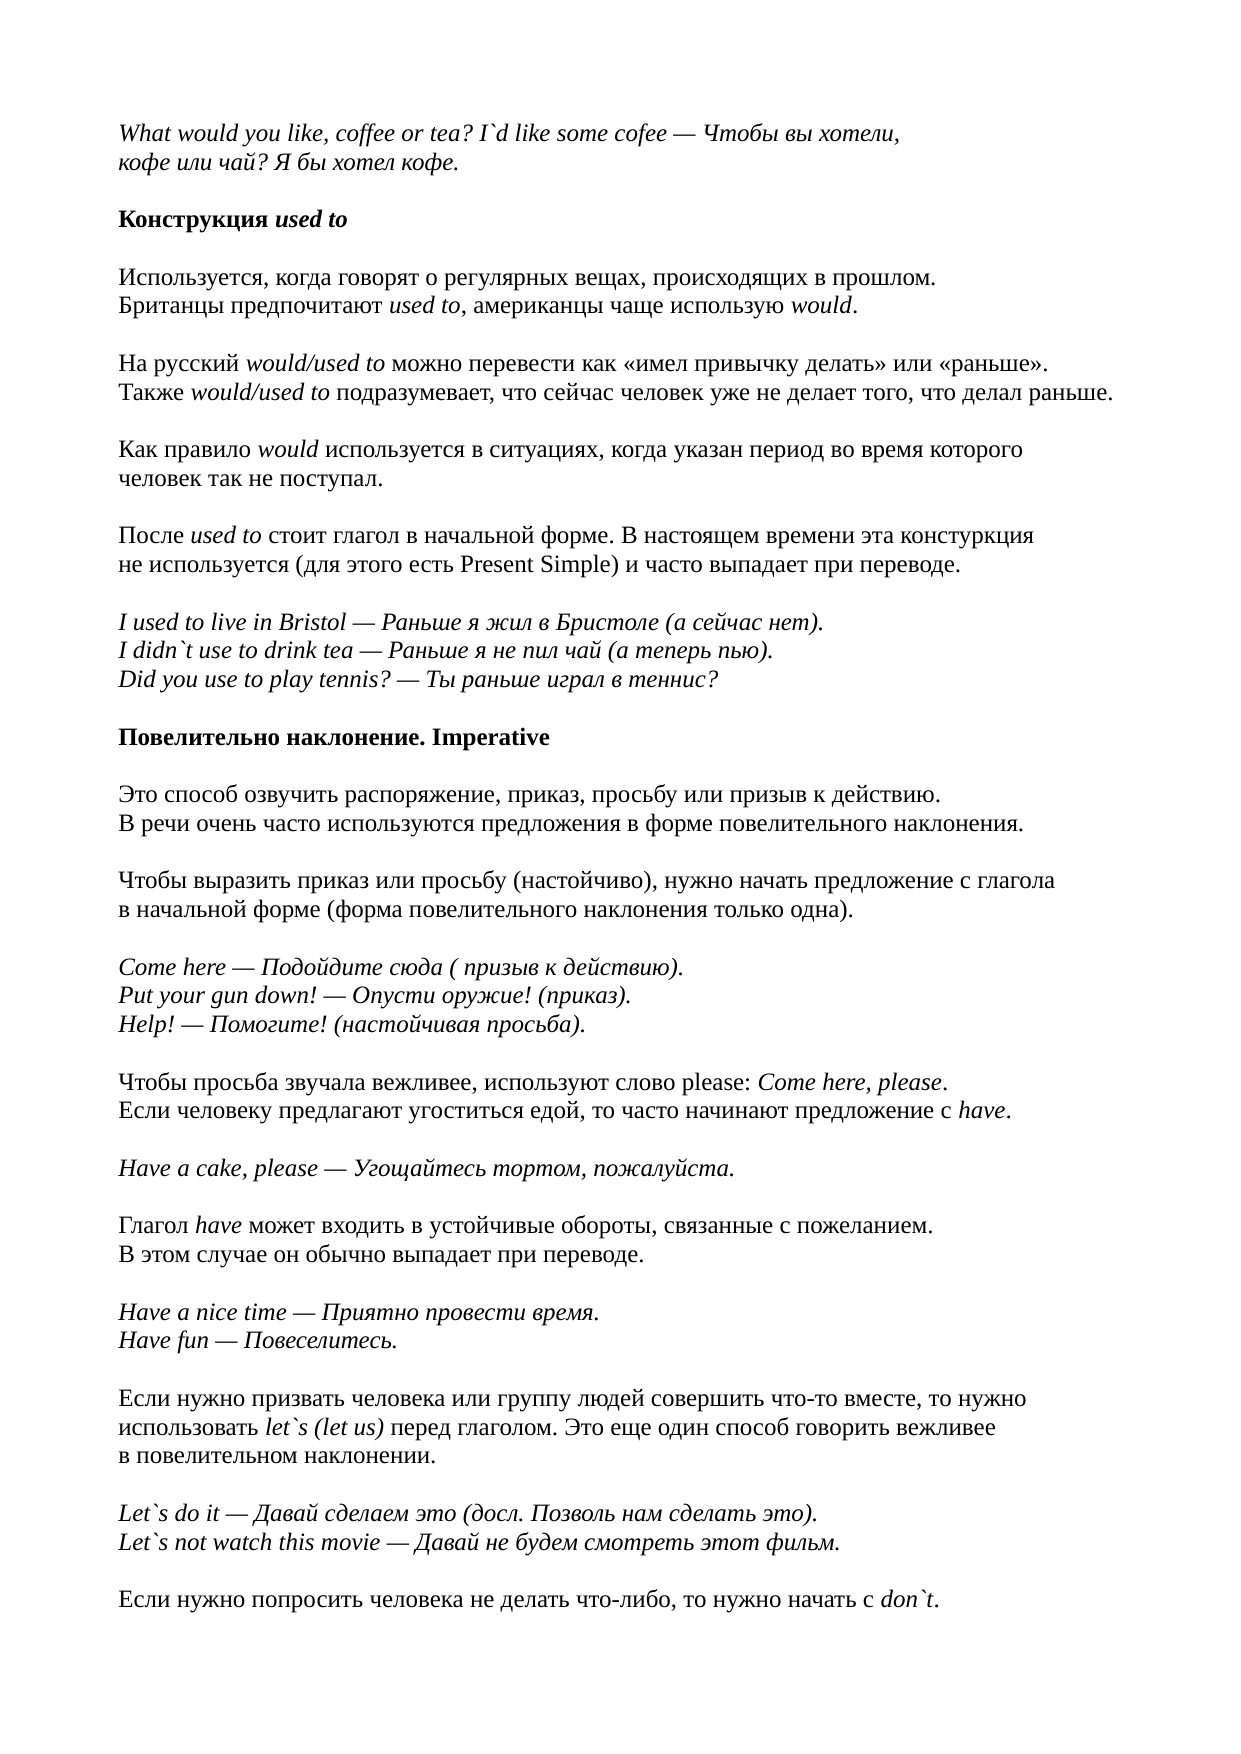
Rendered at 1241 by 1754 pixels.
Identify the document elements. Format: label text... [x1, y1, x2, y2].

text в начальной форме (форма повелительного наклонения только одна). [118, 894, 1122, 923]
text Конструкция used to [118, 204, 1122, 233]
text I used to live in Bristol — Раньше я жил в Бристоле (а сейчас нет). [118, 607, 1122, 636]
text Как правило would используется в ситуациях, когда указан период во время которого [118, 434, 1122, 463]
text Глагол have может входить в устойчивые обороты, связанные с пожеланием. [118, 1211, 1122, 1239]
text Британцы предпочитают used to, американцы чаще использую would. [118, 291, 1122, 319]
text Let`s do it — Давай сделаем это (досл. Позволь нам сделать это). [118, 1498, 1122, 1527]
text Чтобы выразить приказ или просьбу (настойчиво), нужно начать предложение с глагола [118, 866, 1122, 894]
text В этом случае он обычно выпадает при переводе. [118, 1239, 1122, 1268]
text Have fun — Повеселитесь. [118, 1326, 1122, 1354]
text Это способ озвучить распоряжение, приказ, просьбу или призыв к действию. [118, 779, 1122, 808]
text Come here — Подойдите сюда ( призыв к действию). [118, 952, 1122, 981]
text в повелительном наклонении. [118, 1441, 1122, 1469]
text Если человеку предлагают угоститься едой, то часто начинают предложение с have. [118, 1096, 1122, 1124]
text Let`s not watch this movie — Давай не будем смотреть этот фильм. [118, 1527, 1122, 1556]
text не используется (для этого есть Present Simple) и часто выпадает при переводе. [118, 549, 1122, 578]
text Если нужно призвать человека или группу людей совершить что-то вместе, то нужно использовать let`s (let us) перед глаголом. Это еще один способ говорить вежливее [118, 1383, 1122, 1441]
text I didn`t use to drink tea — Раньше я не пил чай (а теперь пью). [118, 636, 1122, 664]
text Have a cake, please — Угощайтесь тортом, пожалуйста. [118, 1153, 1122, 1182]
text Чтобы просьба звучала вежливее, используют слово please: Come here, please. [118, 1067, 1122, 1096]
text Также would/used to подразумевает, что сейчас человек уже не делает того, что делал раньше. [118, 377, 1122, 406]
text человек так не поступал. [118, 463, 1122, 492]
text Повелительно наклонение. Imperative [118, 722, 1122, 751]
text What would you like, coffee or tea? I`d like some cofee — Чтобы вы хотели, [118, 118, 1122, 147]
text В речи очень часто используются предложения в форме повелительного наклонения. [118, 808, 1122, 837]
text кофе или чай? Я бы хотел кофе. [118, 147, 1122, 176]
text Did you use to play tennis? — Ты раньше играл в теннис? [118, 664, 1122, 693]
text После used to стоит глагол в начальной форме. В настоящем времени эта констуркция [118, 521, 1122, 549]
text Если нужно попросить человека не делать что-либо, то нужно начать с don`t. [118, 1584, 1122, 1613]
text Have a nice time — Приятно провести время. [118, 1297, 1122, 1326]
text Используется, когда говорят о регулярных вещах, происходящих в прошлом. [118, 262, 1122, 291]
text Help! — Помогите! (настойчивая просьба). [118, 1009, 1122, 1038]
text На русский would/used to можно перевести как «имел привычку делать» или «раньше». [118, 348, 1122, 377]
text Put your gun down! — Опусти оружие! (приказ). [118, 981, 1122, 1009]
